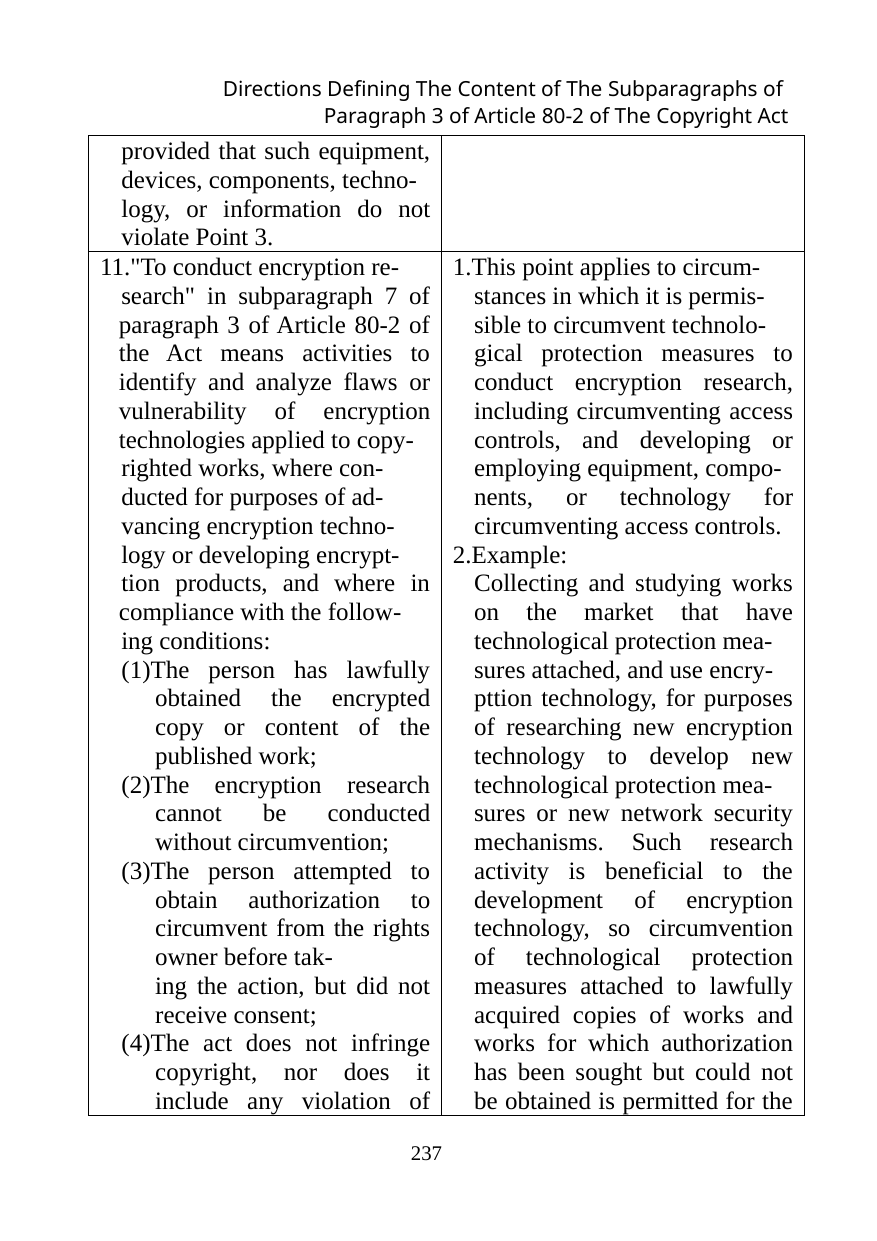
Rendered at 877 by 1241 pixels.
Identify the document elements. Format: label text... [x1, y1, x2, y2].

table_cell [442, 136, 804, 251]
table_cell 11."To conduct encryption re- search" in subparagraph 7 of paragraph 3 of Article 80-2 of the Act means activities to identify and analyze flaws or vulnerability of encryption technologies applied to copy- righted works, where con- ducted for purposes of ad- vancing encryption techno- logy or developing encrypt- tion products, and where in compliance with the follow- ing conditions: (1)The person has lawfully obtained the encrypted copy or content of the published work; (2)The encryption research cannot be conducted without circumvention; (3)The person attempted to obtain authorization to circumvent from the rights owner before tak- ing the action, but did not receive consent; (4)The act does not infringe copyright, nor does it include any violation of [89, 252, 441, 1115]
table_cell 1.This point applies to circum- stances in which it is permis- sible to circumvent technolo- gical protection measures to conduct encryption research, including circumventing access controls, and developing or employing equipment, compo- nents, or technology for circumventing access controls. 2.Example: Collecting and studying works on the market that have technological protection mea- sures attached, and use encry- pttion technology, for purposes of researching new encryption technology to develop new technological protection mea- sures or new network security mechanisms. Such research activity is beneficial to the development of encryption technology, so circumvention of technological protection measures attached to lawfully acquired copies of works and works for which authorization has been sought but could not be obtained is permitted for the [442, 252, 804, 1115]
table_cell provided that such equipment, devices, components, techno- logy, or information do not violate Point 3. [89, 136, 441, 251]
